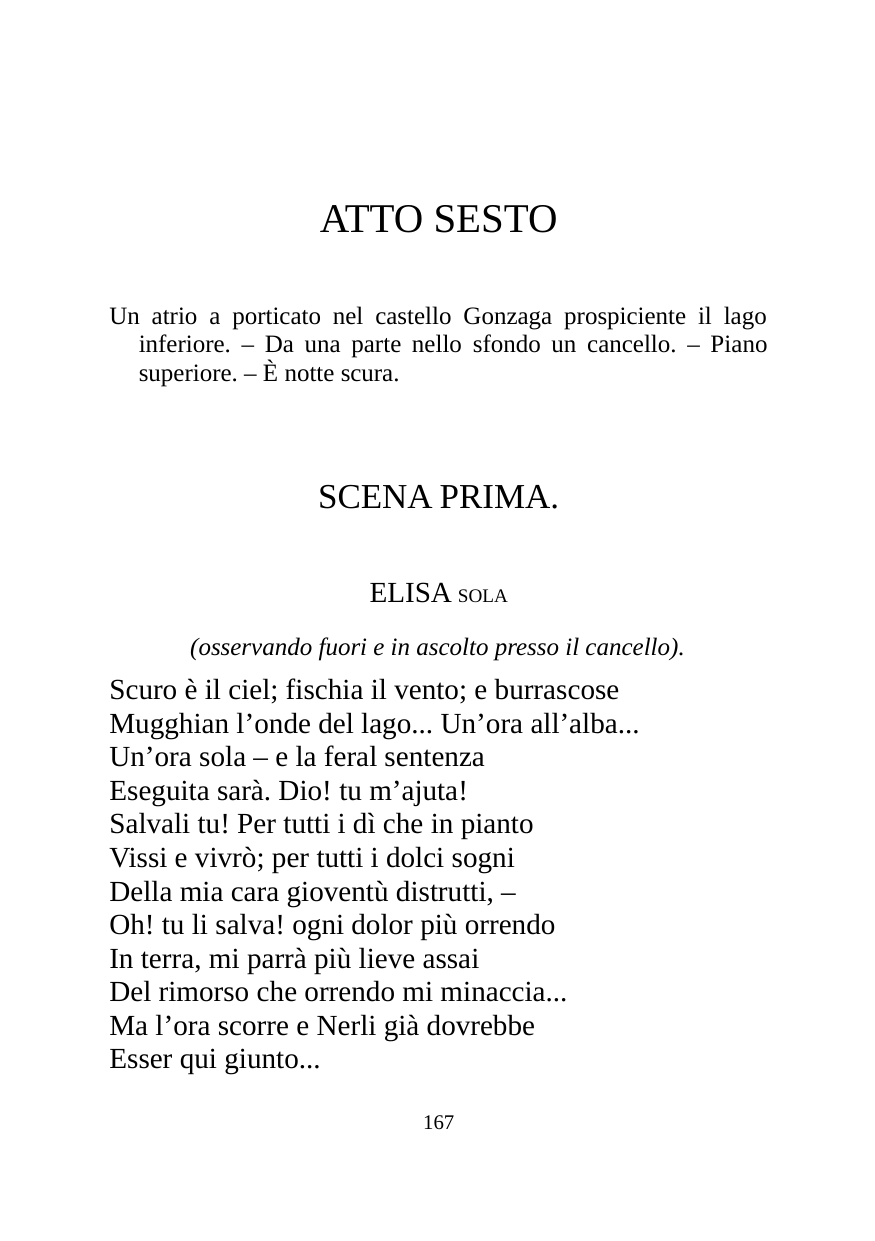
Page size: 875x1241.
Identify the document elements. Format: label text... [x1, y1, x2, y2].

text Oh! tu li salva! ogni dolor più orrendo [109, 907, 768, 941]
text Scuro è il ciel; fischia il vento; e burrascose [109, 672, 768, 706]
text Ma l’ora scorre e Nerli già dovrebbe [109, 1008, 768, 1041]
text Un’ora sola – e la feral sentenza [109, 739, 768, 773]
subtitle ATTO SESTO [109, 195, 768, 242]
text Del rimorso che orrendo mi minaccia... [109, 974, 768, 1008]
text Mugghian l’onde del lago... Un’ora all’alba... [109, 706, 768, 739]
text ELISA sola [109, 575, 768, 608]
text Vissi e vivrò; per tutti i dolci sogni [109, 840, 768, 874]
text In terra, mi parrà più lieve assai [109, 941, 768, 974]
text Della mia cara gioventù distrutti, – [109, 874, 768, 907]
text Eseguita sarà. Dio! tu m’ajuta! [109, 773, 768, 807]
text Esser qui giunto... [109, 1041, 768, 1075]
subtitle SCENA PRIMA. [109, 476, 768, 516]
text Un atrio a porticato nel castello Gonzaga prospiciente il lago inferiore. – Da una parte nello sfondo un cancello. – Piano superiore. – È notte scura. [109, 301, 768, 387]
text (osservando fuori e in ascolto presso il cancello). [109, 632, 768, 661]
text Salvali tu! Per tutti i dì che in pianto [109, 807, 768, 840]
